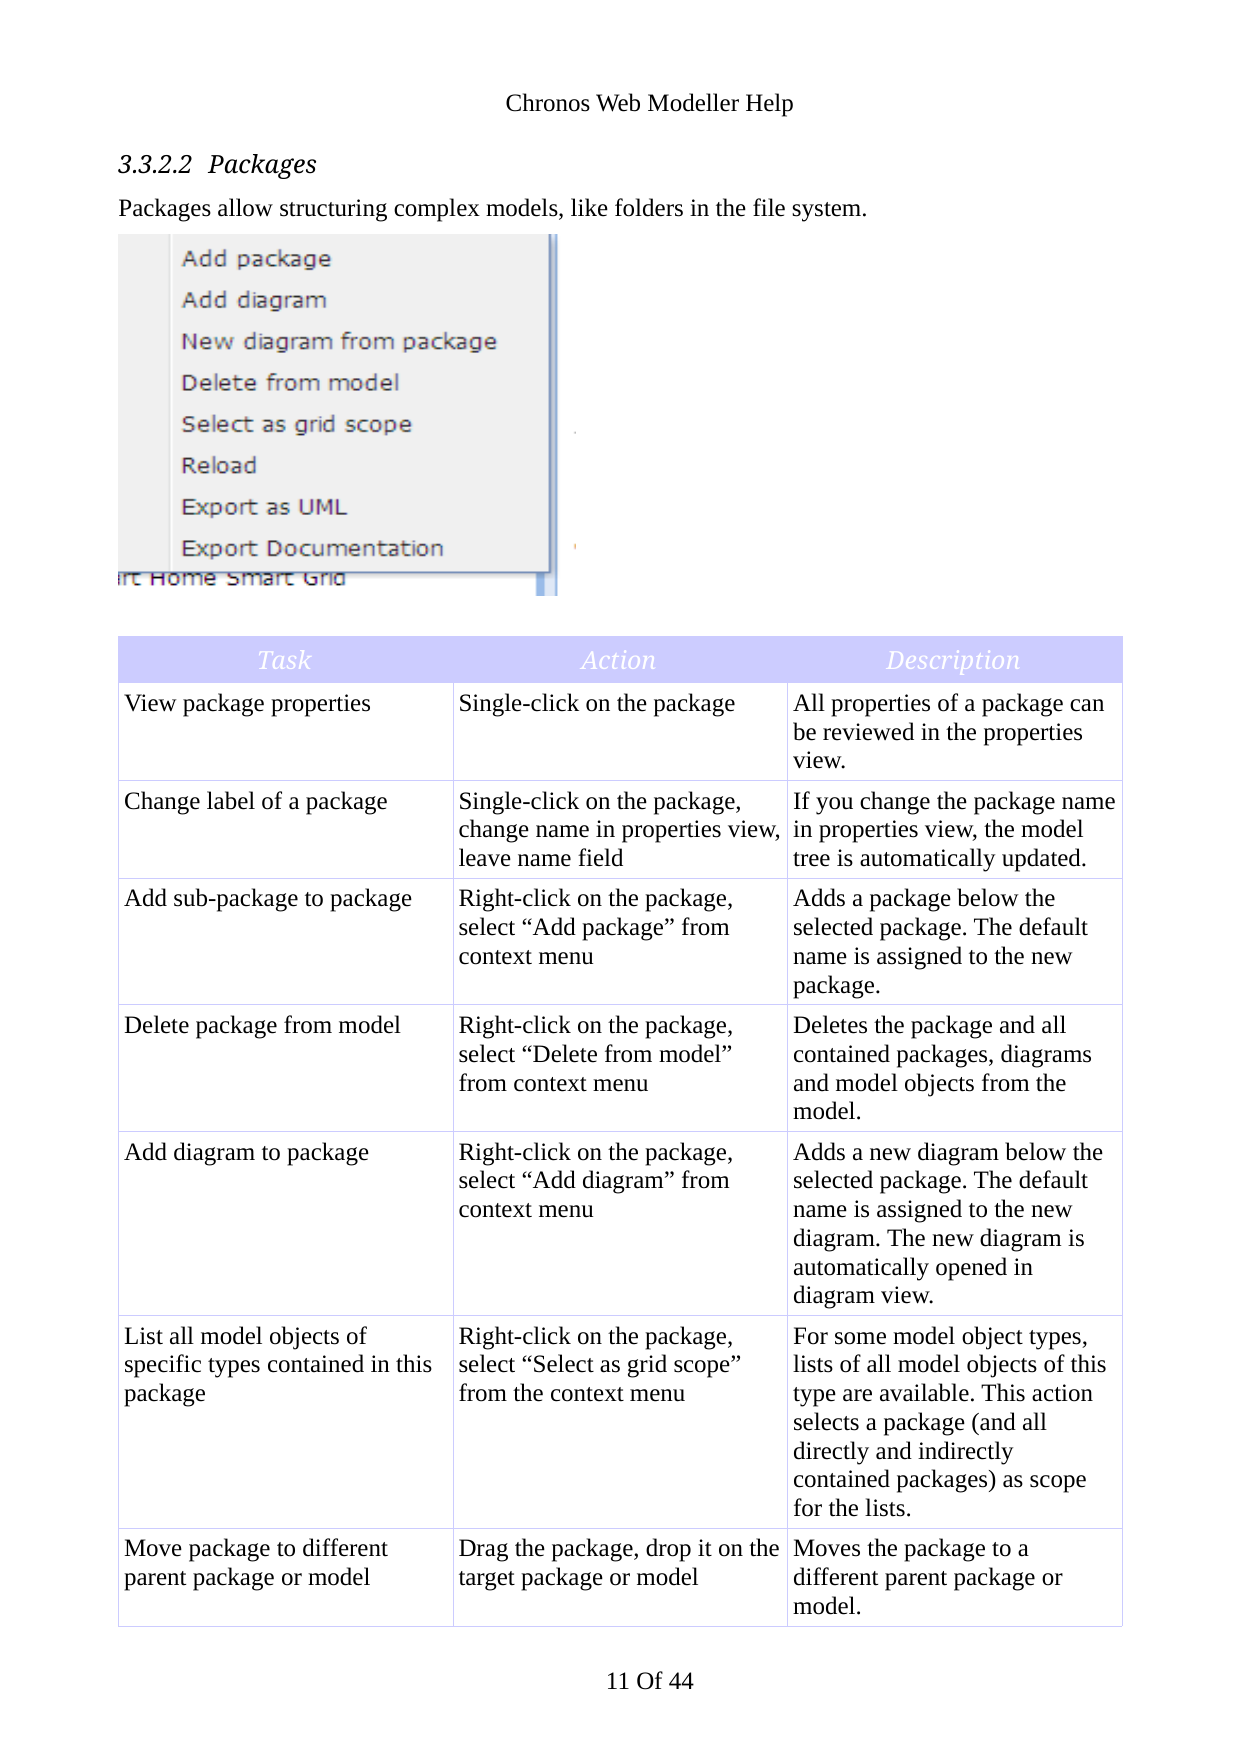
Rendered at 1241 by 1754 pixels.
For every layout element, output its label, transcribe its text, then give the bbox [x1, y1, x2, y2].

table_cell Drag the package, drop it on the target package or model [454, 1529, 787, 1626]
table_cell Add diagram to package [119, 1132, 453, 1315]
table_cell Delete package from model [119, 1005, 453, 1131]
subtitle Packages [118, 146, 1181, 181]
table_cell Single-click on the package, change name in properties view, leave name field [454, 781, 787, 878]
table_cell Single-click on the package [454, 683, 787, 780]
table_header Task [119, 637, 453, 682]
table_cell Change label of a package [119, 781, 453, 878]
table_cell All properties of a package can be reviewed in the properties view. [788, 683, 1122, 780]
table_cell Add sub-package to package [119, 879, 453, 1004]
table_cell View package properties [119, 683, 453, 780]
table_cell List all model objects of specific types contained in this package [119, 1316, 453, 1528]
table_cell Right-click on the package, select “Add diagram” from context menu [454, 1132, 787, 1315]
table_cell Adds a package below the selected package. The default name is assigned to the new package. [788, 879, 1122, 1004]
table_header Description [788, 637, 1122, 682]
text Packages allow structuring complex models, like folders in the file system. [118, 193, 1181, 222]
table_cell Move package to different parent package or model [119, 1529, 453, 1626]
table_header Action [454, 637, 787, 682]
table_cell Adds a new diagram below the selected package. The default name is assigned to the new diagram. The new diagram is automatically opened in diagram view. [788, 1132, 1122, 1315]
table_cell Deletes the package and all contained packages, diagrams and model objects from the model. [788, 1005, 1122, 1131]
table_cell Right-click on the package, select “Select as grid scope” from the context menu [454, 1316, 787, 1528]
table_cell For some model object types, lists of all model objects of this type are available. This action selects a package (and all directly and indirectly contained packages) as scope for the lists. [788, 1316, 1122, 1528]
table_cell If you change the package name in properties view, the model tree is automatically updated. [788, 781, 1122, 878]
table_cell Moves the package to a different parent package or model. [788, 1529, 1122, 1626]
table_cell Right-click on the package, select “Delete from model” from context menu [454, 1005, 787, 1131]
table_cell Right-click on the package, select “Add package” from context menu [454, 879, 787, 1004]
